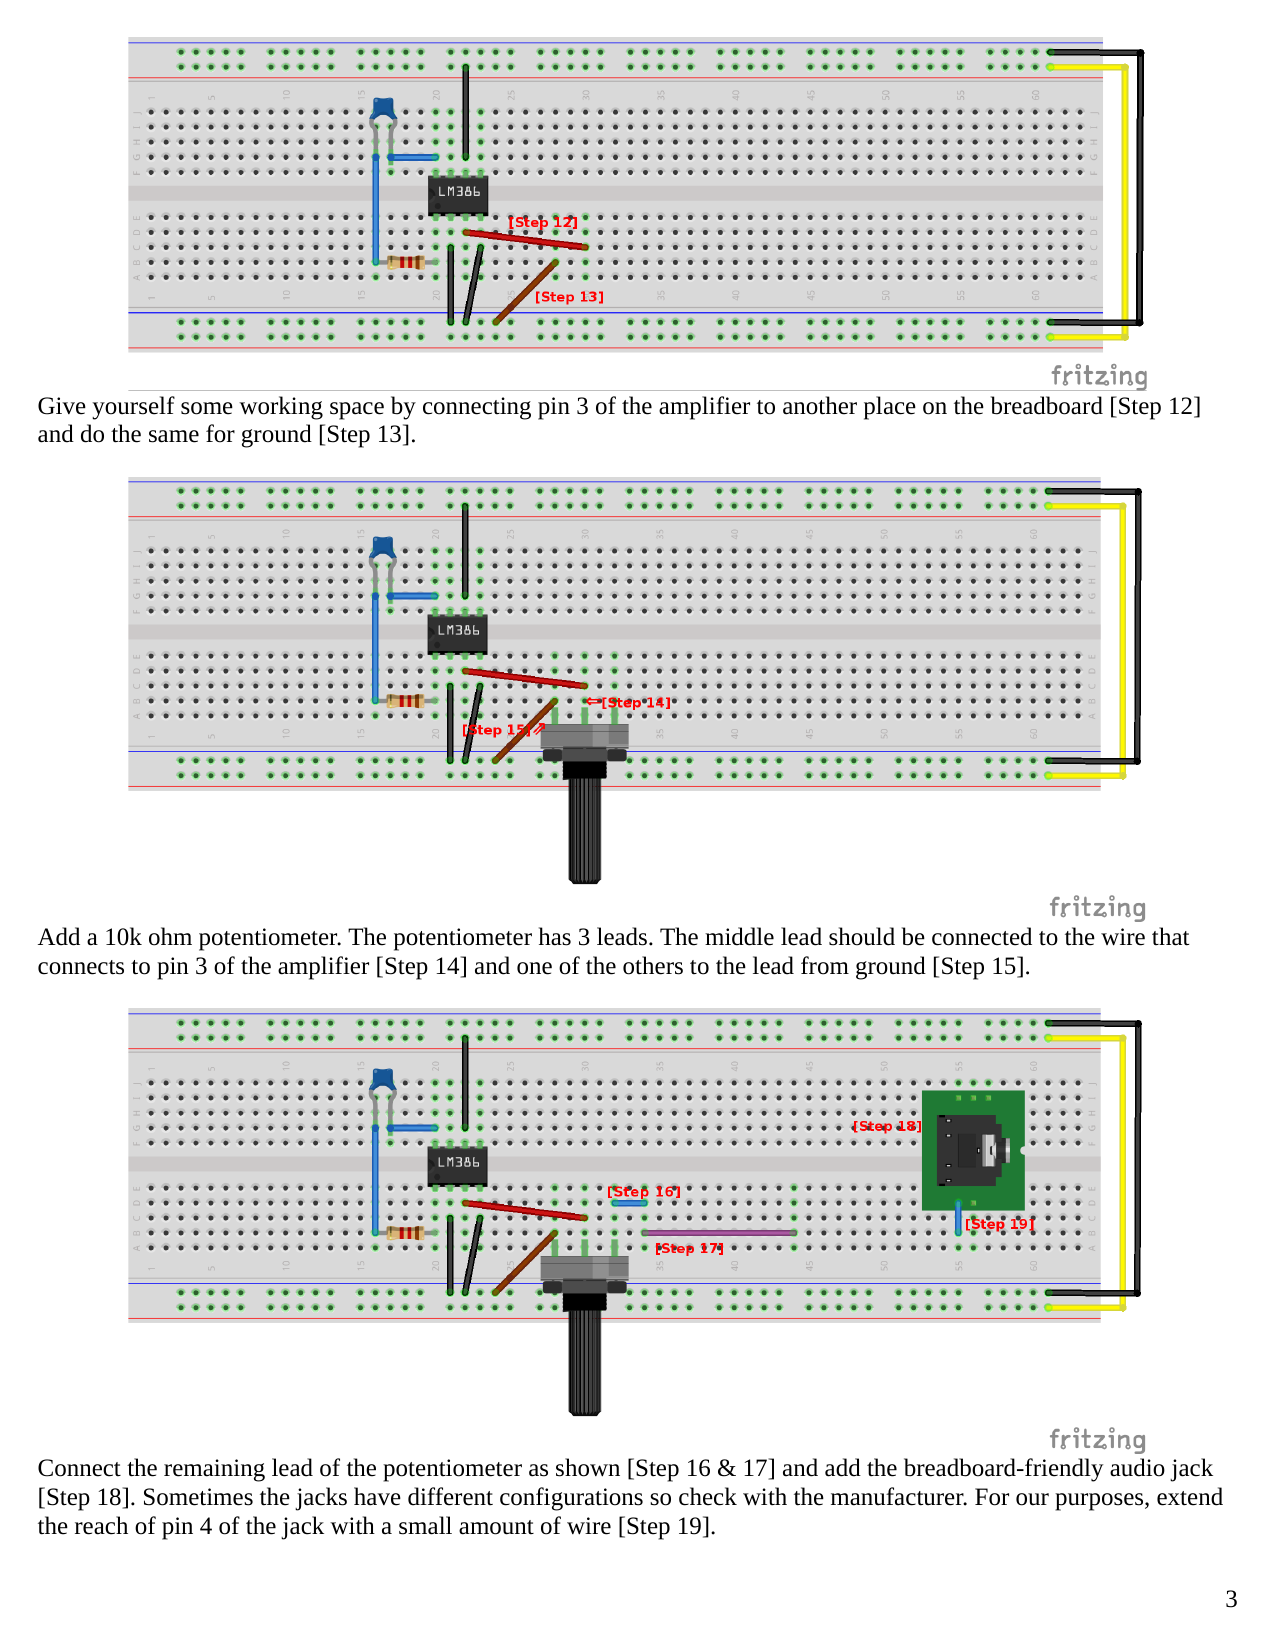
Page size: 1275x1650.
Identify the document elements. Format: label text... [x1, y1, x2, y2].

picture [128, 1008, 1147, 1454]
text Add a 10k ohm potentiometer. The potentiometer has 3 leads. The middle lead should be connected to the wire that connects to pin 3 of the amplifier [Step 14] and one of the others to the lead from ground [Step 15]. [37, 922, 1237, 979]
picture [128, 477, 1147, 922]
text Give yourself some working space by connecting pin 3 of the amplifier to another place on the breadboard [Step 12] and do the same for ground [Step 13]. [37, 391, 1237, 448]
picture [128, 37, 1147, 391]
text Connect the remaining lead of the potentiometer as shown [Step 16 & 17] and add the breadboard-friendly audio jack [Step 18]. Sometimes the jacks have different configurations so check with the manufacturer. For our purposes, extend the reach of pin 4 of the jack with a small amount of wire [Step 19]. [37, 1454, 1237, 1539]
